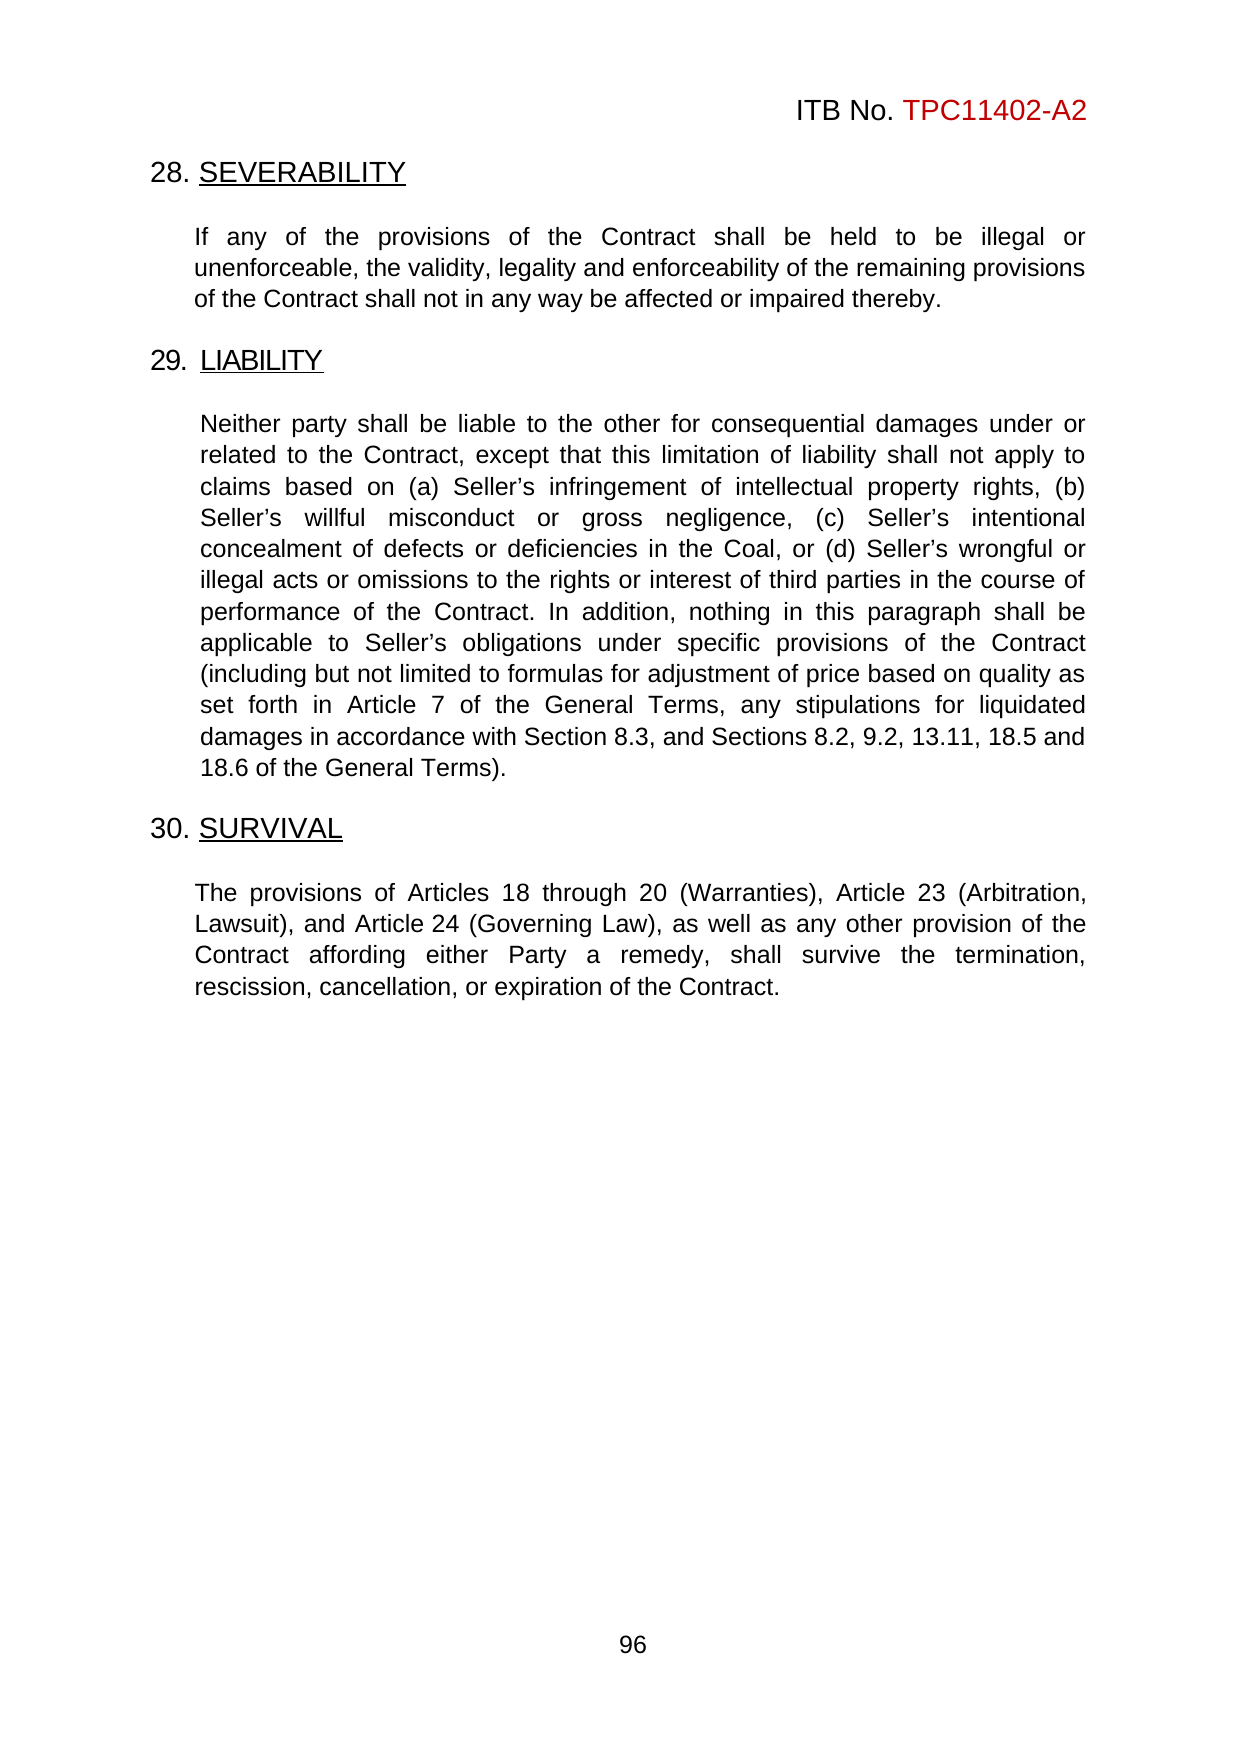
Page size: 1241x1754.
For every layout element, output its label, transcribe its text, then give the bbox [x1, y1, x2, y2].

text 30. SURVIVAL [150, 814, 1192, 845]
text The provisions of Articles 18 through 20 (Warranties), Article 23 (Arbitration, Lawsuit), and Article 24 (Governing Law), as well as any other provision of the Contract affording either Party a remedy, shall survive the termination, rescission, cancellation, or expiration of the Contract. [194, 876, 1087, 1001]
text 28. SEVERABILITY [150, 157, 1192, 189]
text 29. LIABILITY [150, 345, 1192, 376]
text Neither party shall be liable to the other for consequential damages under or related to the Contract, except that this limitation of liability shall not apply to claims based on (a) Seller’s infringement of intellectual property rights, (b) Seller’s willful misconduct or gross negligence, (c) Seller’s intentional concealment of defects or deficiencies in the Coal, or (d) Seller’s wrongful or illegal acts or omissions to the rights or interest of third parties in the course of performance of the Contract. In addition, nothing in this paragraph shall be applicable to Seller’s obligations under specific provisions of the Contract (including but not limited to formulas for adjustment of price based on quality as set forth in Article 7 of the General Terms, any stipulations for liquidated damages in accordance with Section 8.3, and Sections 8.2, 9.2, 13.11, 18.5 and 18.6 of the General Terms). [200, 407, 1087, 782]
text If any of the provisions of the Contract shall be held to be illegal or unenforceable, the validity, legality and enforceability of the remaining provisions of the Contract shall not in any way be affected or impaired thereby. [194, 220, 1087, 314]
